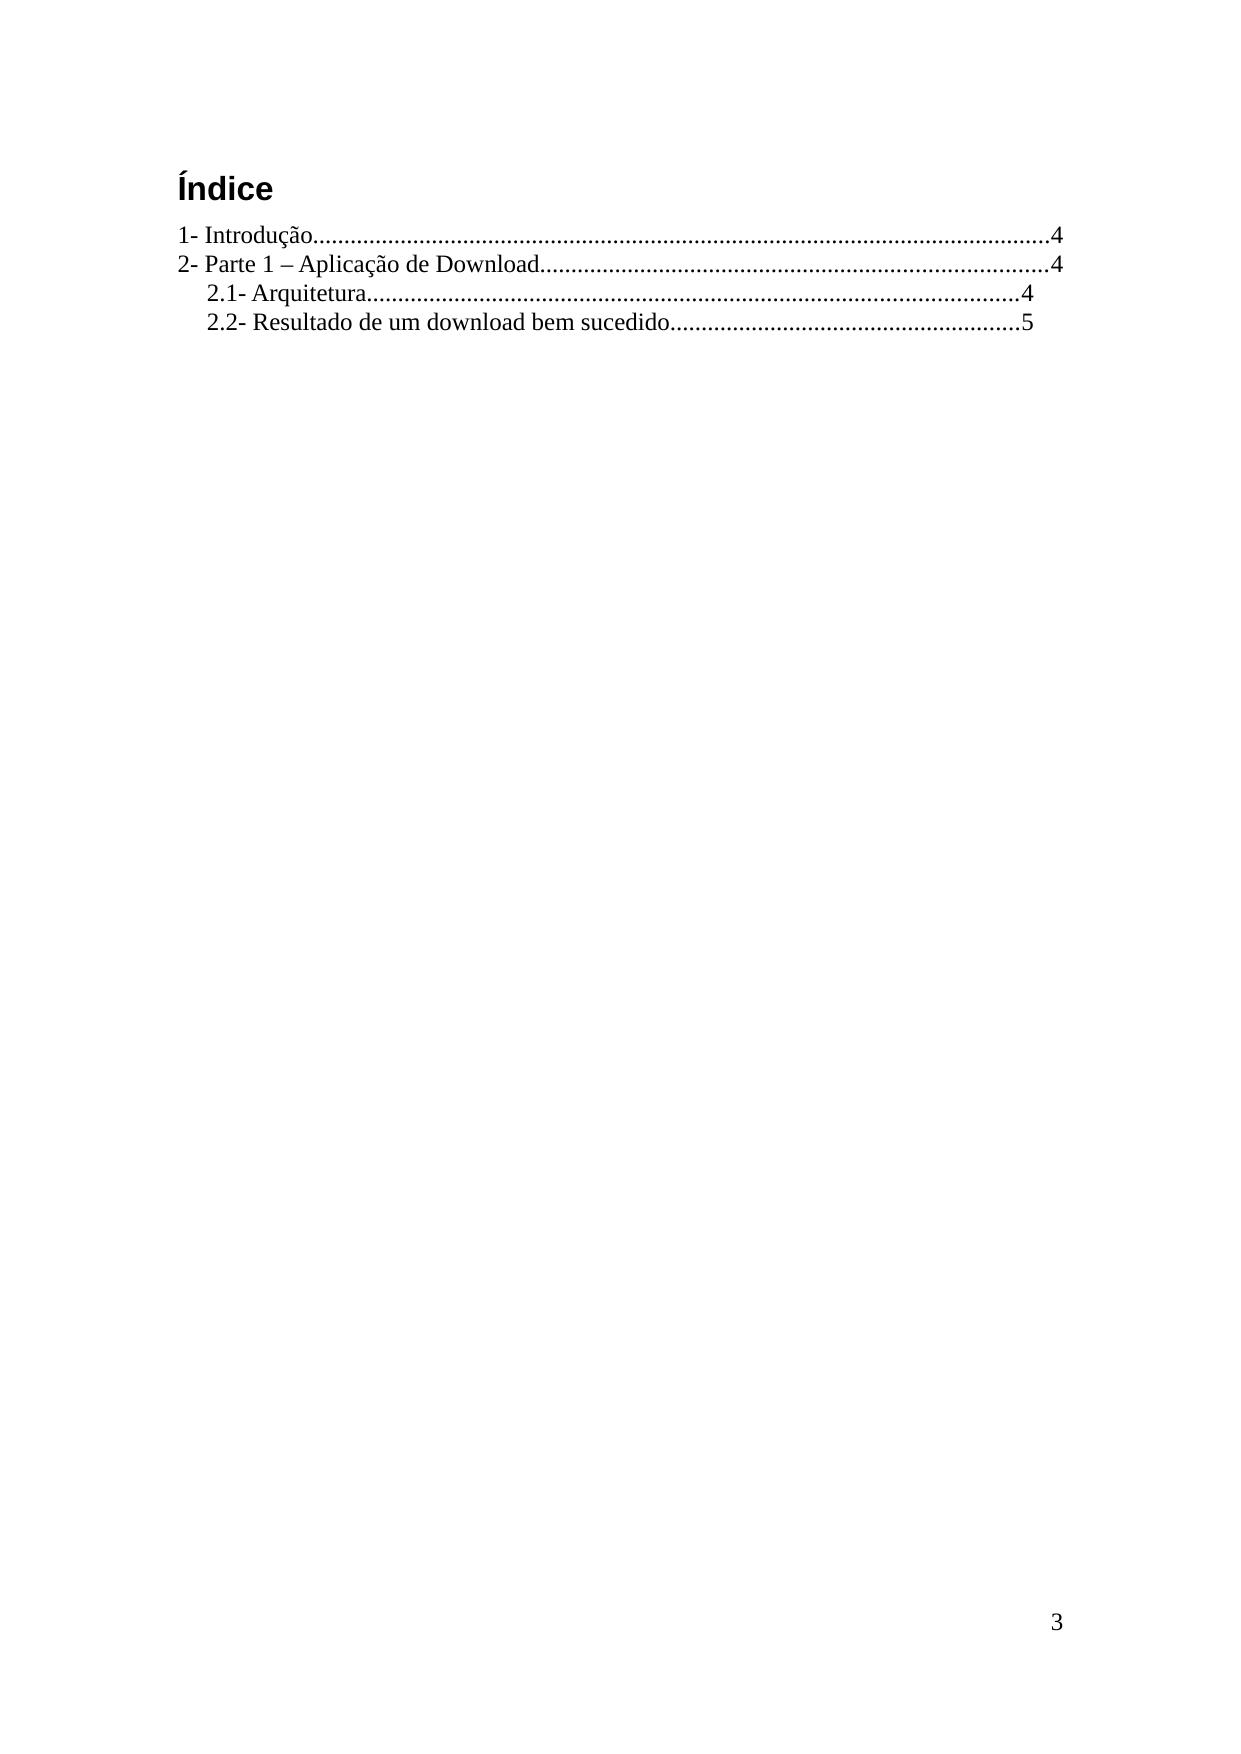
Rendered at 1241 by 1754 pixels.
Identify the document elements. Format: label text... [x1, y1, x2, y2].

text 2- Parte 1 – Aplicação de Download 4 [177, 249, 1063, 278]
subtitle Índice [177, 169, 1063, 208]
text 2.1- Arquitetura 4 [207, 278, 1063, 307]
text 1- Introdução 4 [177, 220, 1063, 249]
text 2.2- Resultado de um download bem sucedido 5 [207, 307, 1063, 335]
